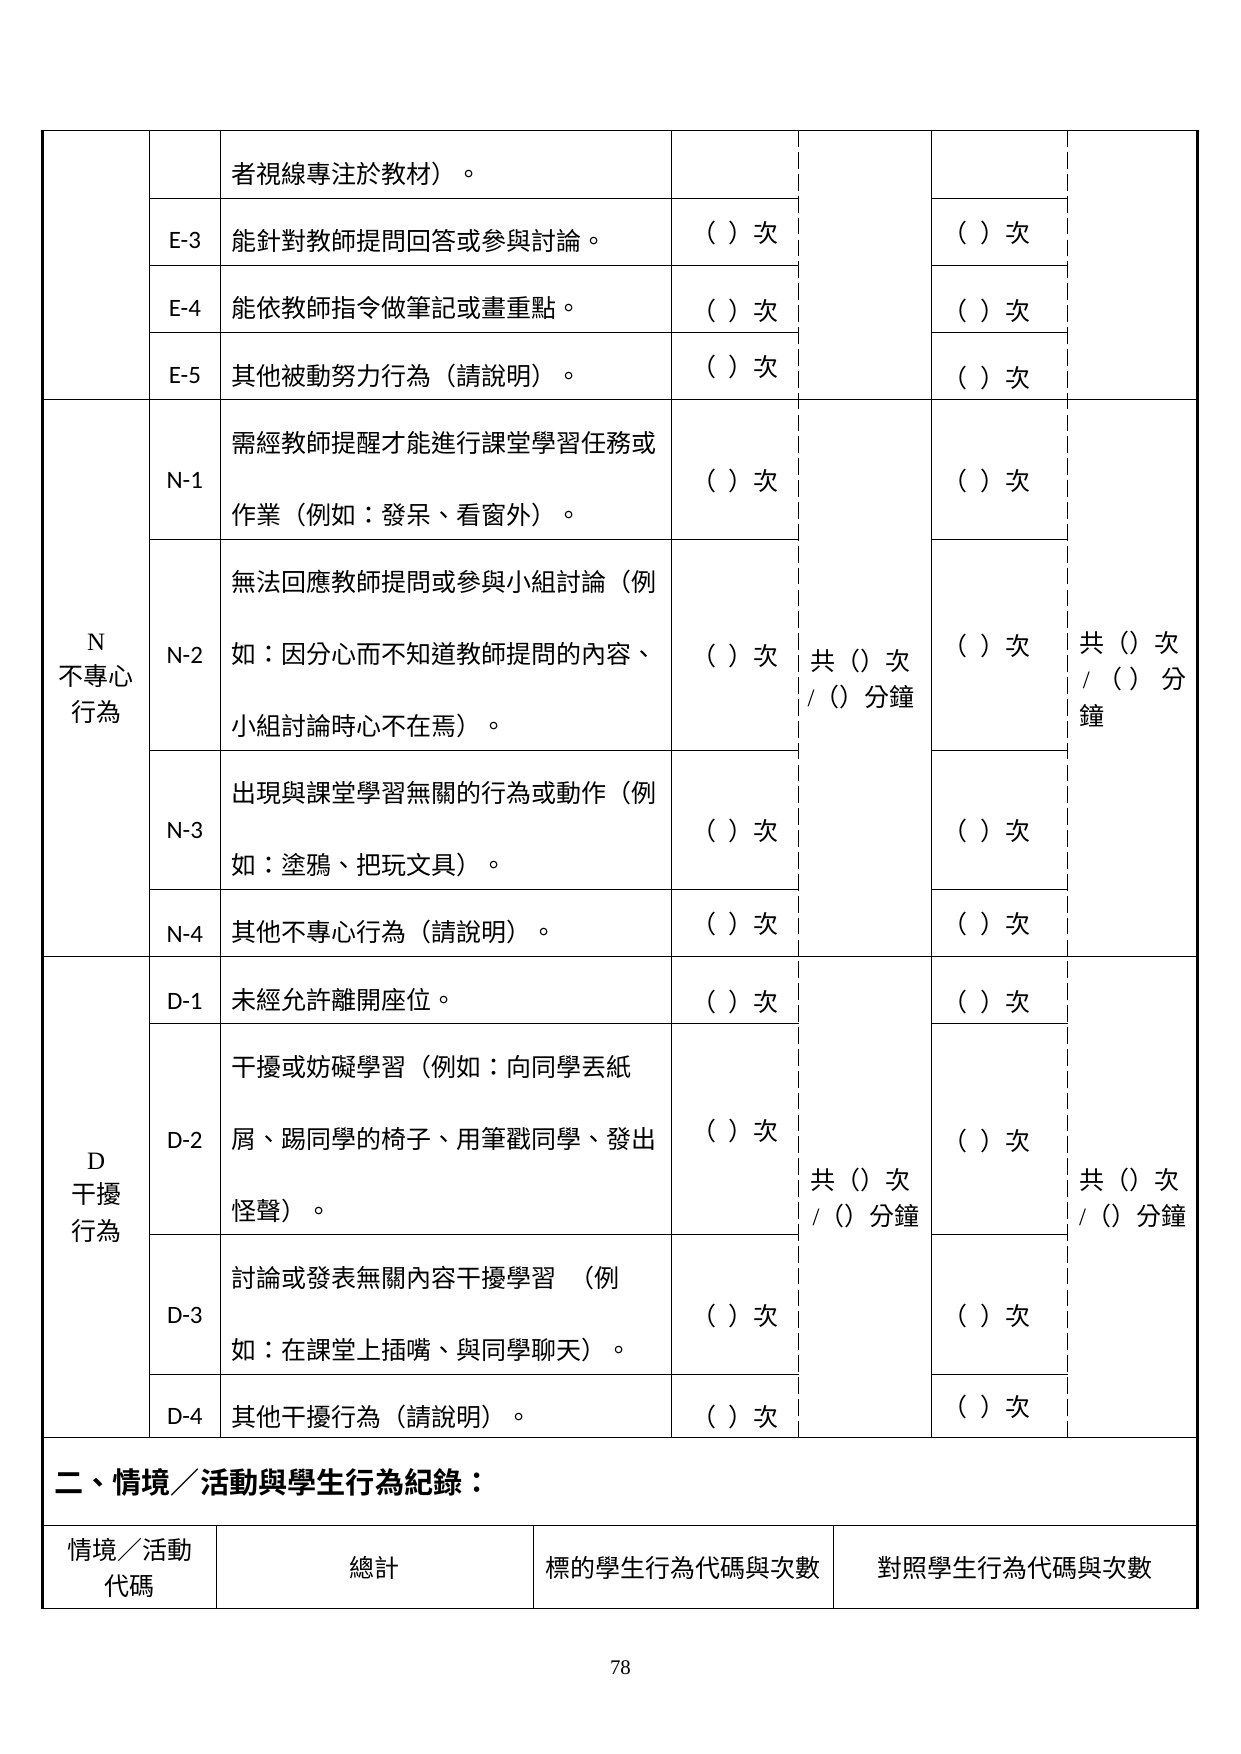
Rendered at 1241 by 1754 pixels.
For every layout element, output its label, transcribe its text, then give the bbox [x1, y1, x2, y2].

table_cell （ ）次 [932, 1375, 1068, 1437]
table_cell 干擾或妨礙學習（例如：向同學丟紙屑、踢同學的椅子、用筆戳同學、發出怪聲）。 [221, 1024, 671, 1234]
table_cell [150, 131, 220, 197]
table_cell E-4 [150, 266, 220, 332]
table_cell E-3 [150, 199, 220, 265]
table_cell [799, 131, 931, 399]
table_cell （ ）次 [932, 333, 1068, 399]
table_cell 其他干擾行為（請說明）。 [221, 1375, 671, 1437]
table_cell （ ）次 [932, 1235, 1068, 1373]
table_cell 共（）次 /（）分鐘 [799, 957, 931, 1437]
table_cell （ ）次 [672, 957, 798, 1023]
table_cell （ ）次 [672, 1024, 798, 1234]
table_cell （ ）次 [932, 957, 1068, 1023]
table_cell [44, 131, 149, 399]
table_cell 共（）次 /（）分鐘 [799, 400, 931, 956]
table_cell （ ）次 [932, 400, 1068, 538]
table_cell 其他不專心行為（請說明）。 [221, 890, 671, 956]
table_cell 出現與課堂學習無關的行為或動作（例如：塗鴉、把玩文具）。 [221, 751, 671, 889]
table_cell 標的學生行為代碼與次數 [534, 1526, 833, 1608]
table_cell 情境∕活動 代碼 [44, 1526, 216, 1608]
table_cell E-5 [150, 333, 220, 399]
table_cell D-1 [150, 957, 220, 1023]
table_cell N-3 [150, 751, 220, 889]
table_cell （ ）次 [932, 751, 1068, 889]
table_cell （ ）次 [672, 333, 798, 399]
table_cell [932, 131, 1068, 197]
table_cell D-2 [150, 1024, 220, 1234]
table_cell D-3 [150, 1235, 220, 1373]
table_cell （ ）次 [672, 1375, 798, 1437]
table_cell 能針對教師提問回答或參與討論。 [221, 199, 671, 265]
table_cell （ ）次 [672, 199, 798, 265]
table_cell N-2 [150, 540, 220, 749]
table_cell 需經教師提醒才能進行課堂學習任務或作業（例如：發呆、看窗外）。 [221, 400, 671, 538]
table_cell 二、情境∕活動與學生行為紀錄： [44, 1438, 1196, 1525]
table_cell [672, 131, 798, 197]
table_cell 其他被動努力行為（請說明）。 [221, 333, 671, 399]
table_cell N 不專心 行為 [44, 400, 149, 956]
table_cell （ ）次 [932, 1024, 1068, 1234]
table_cell [1068, 131, 1196, 399]
table_cell N-4 [150, 890, 220, 956]
table_cell 共（）次 /（）分鐘 [1068, 400, 1196, 956]
table_cell （ ）次 [672, 266, 798, 332]
table_cell 總計 [217, 1526, 533, 1608]
table_cell D 干擾 行為 [44, 957, 149, 1437]
table_cell （ ）次 [672, 400, 798, 538]
table_cell D-4 [150, 1375, 220, 1437]
table_cell （ ）次 [672, 890, 798, 956]
table_cell （ ）次 [932, 890, 1068, 956]
table_cell 無法回應教師提問或參與小組討論（例如：因分心而不知道教師提問的內容、小組討論時心不在焉）。 [221, 540, 671, 749]
table_cell （ ）次 [672, 751, 798, 889]
table_cell （ ）次 [672, 540, 798, 749]
table_cell 者視線專注於教材）。 [221, 131, 671, 197]
table_cell （ ）次 [672, 1235, 798, 1373]
table_cell 共（）次 /（）分鐘 [1068, 957, 1196, 1437]
table_cell 討論或發表無關內容干擾學習 （例如：在課堂上插嘴、與同學聊天）。 [221, 1235, 671, 1373]
table_cell （ ）次 [932, 266, 1068, 332]
table_cell N-1 [150, 400, 220, 538]
table_cell 能依教師指令做筆記或畫重點。 [221, 266, 671, 332]
table_cell 對照學生行為代碼與次數 [834, 1526, 1196, 1608]
table_cell （ ）次 [932, 199, 1068, 265]
table_cell （ ）次 [932, 540, 1068, 749]
table_cell 未經允許離開座位。 [221, 957, 671, 1023]
